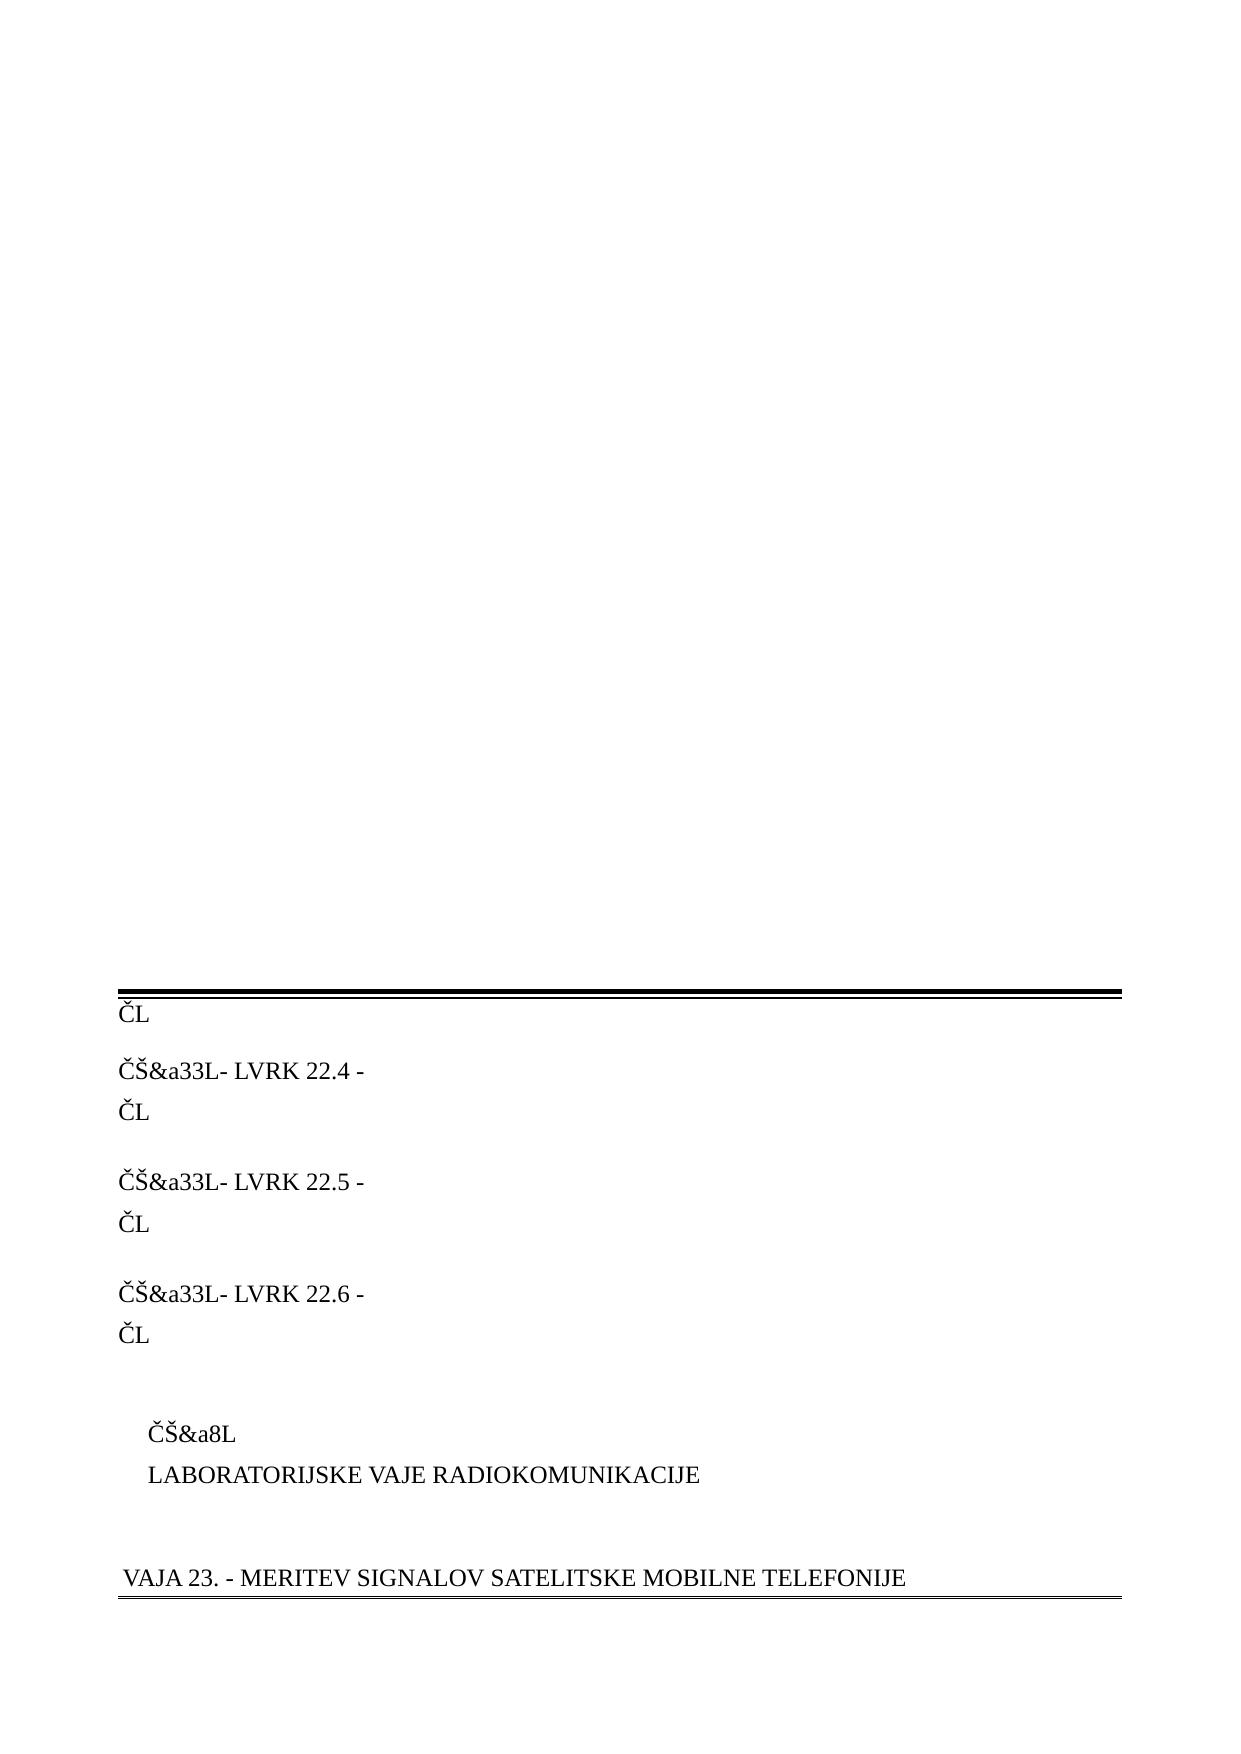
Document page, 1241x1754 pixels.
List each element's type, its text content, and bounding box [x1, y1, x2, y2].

text ČŠ&a33L- LVRK 22.5 - [118, 1167, 1122, 1196]
text LABORATORIJSKE VAJE RADIOKOMUNIKACIJE [148, 1460, 1122, 1489]
text ČŠ&a33L- LVRK 22.6 - [118, 1279, 1122, 1307]
text VAJA 23. - MERITEV SIGNALOV SATELITSKE MOBILNE TELEFONIJE [118, 1559, 1122, 1596]
text ČL [118, 999, 1122, 1027]
text ČŠ&a8L [148, 1419, 1122, 1447]
text ČŠ&a33L- LVRK 22.4 - [118, 1056, 1122, 1085]
text ČL [118, 1320, 1122, 1349]
text ČL [118, 1097, 1122, 1126]
text ČL [118, 1209, 1122, 1237]
